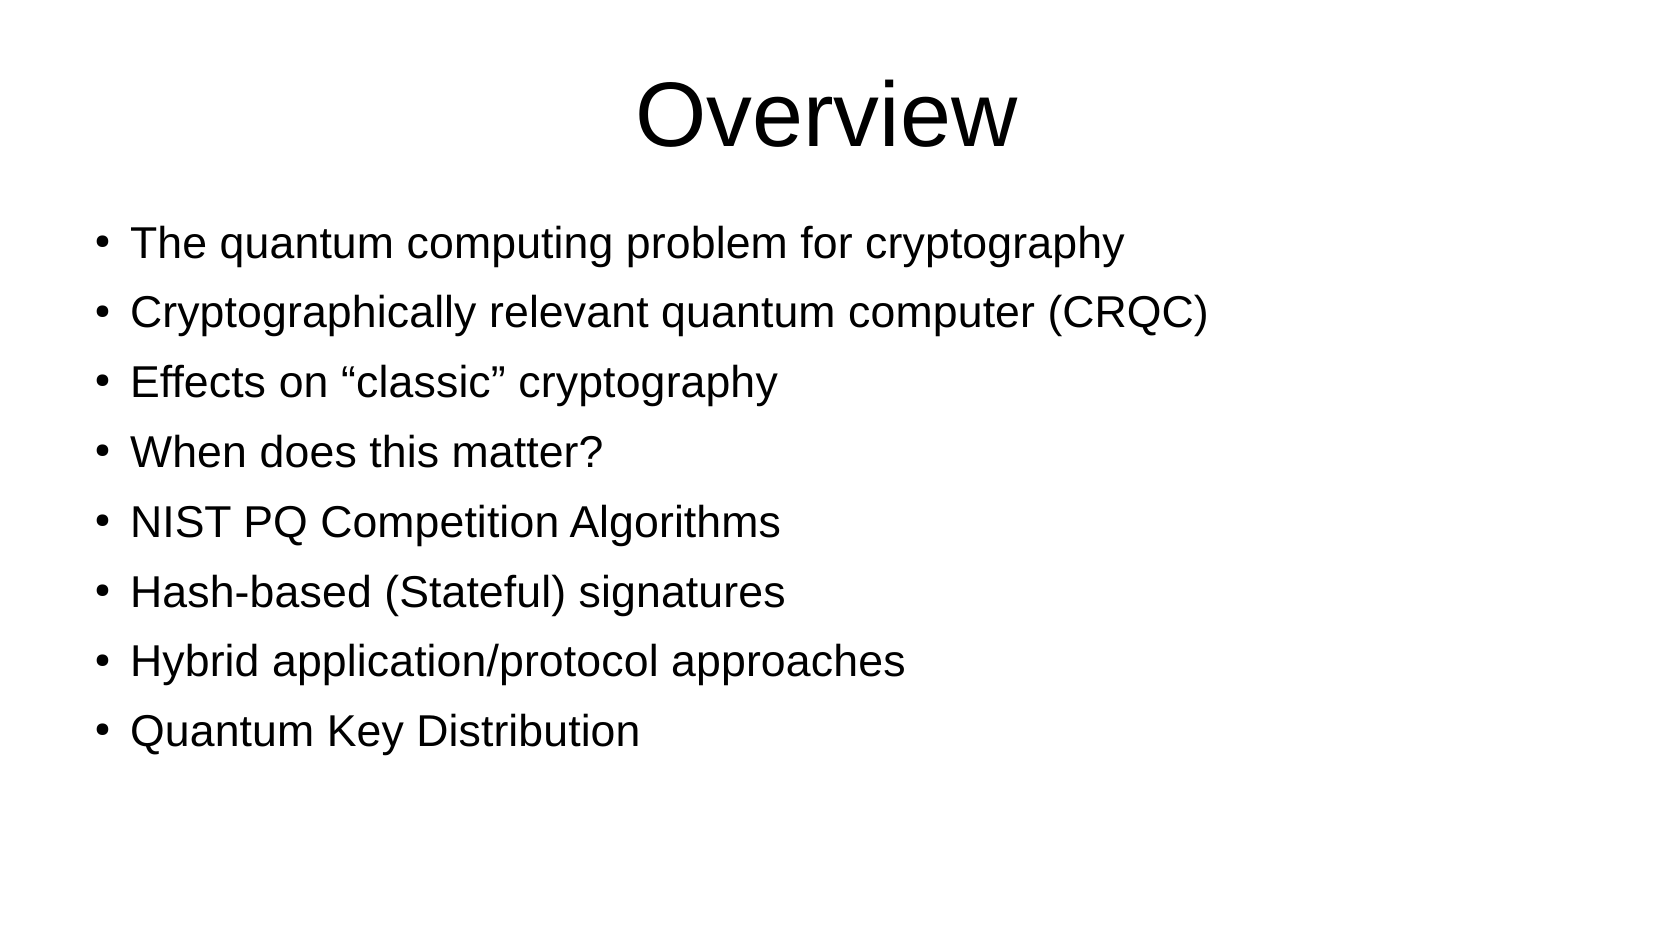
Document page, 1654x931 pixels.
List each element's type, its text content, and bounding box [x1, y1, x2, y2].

list The quantum computing problem for cryptography Cryptographically relevant quantum computer (CRQC) Effects on “classic” cryptography When does this matter? NIST PQ Competition Algorithms Hash-based (Stateful) signatures Hybrid application/protocol approaches Quantum Key Distribution [82, 217, 1571, 758]
title Overview [82, 37, 1571, 193]
